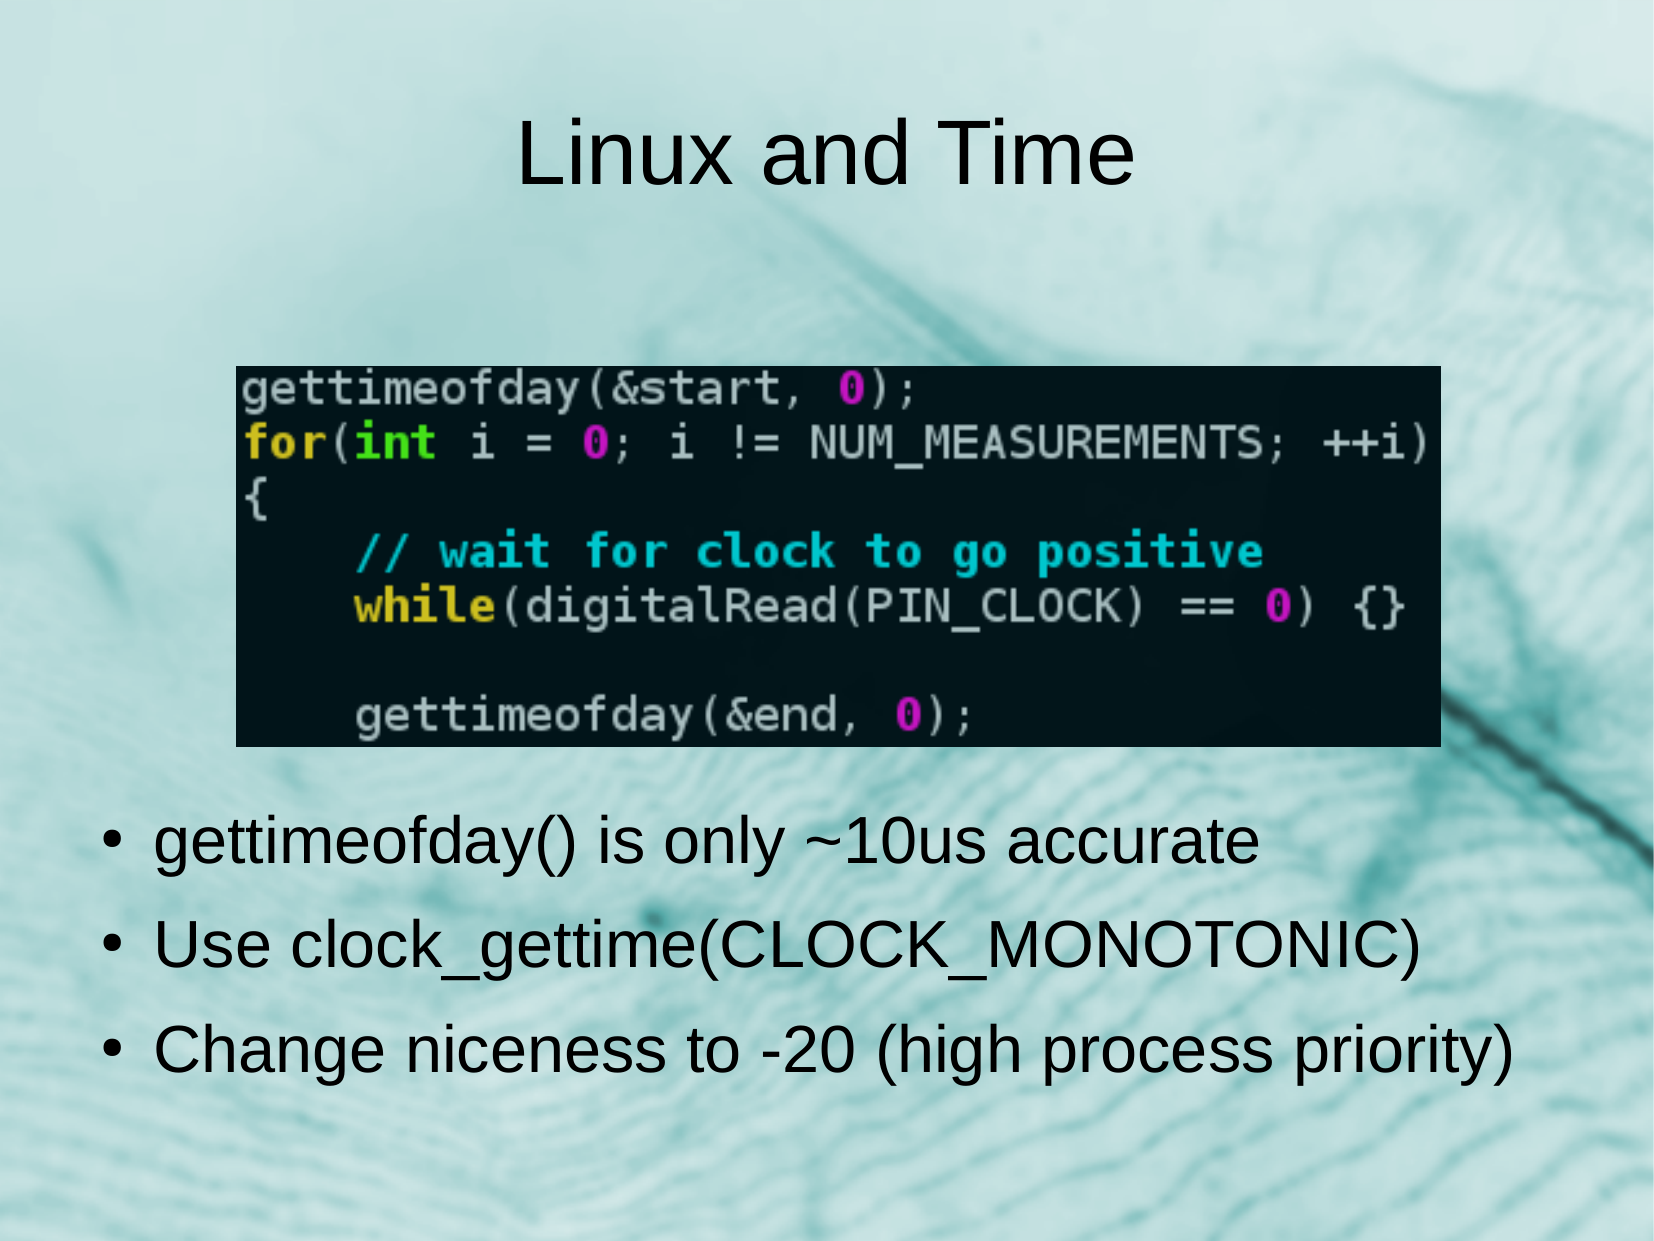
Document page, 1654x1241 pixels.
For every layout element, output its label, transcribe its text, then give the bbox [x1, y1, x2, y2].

title Linux and Time [82, 49, 1571, 257]
list gettimeofday() is only ~10us accurate Use clock_gettime(CLOCK_MONOTONIC) Change niceness to -20 (high process priority) [82, 803, 1560, 1134]
picture [0, 0, 1654, 1241]
